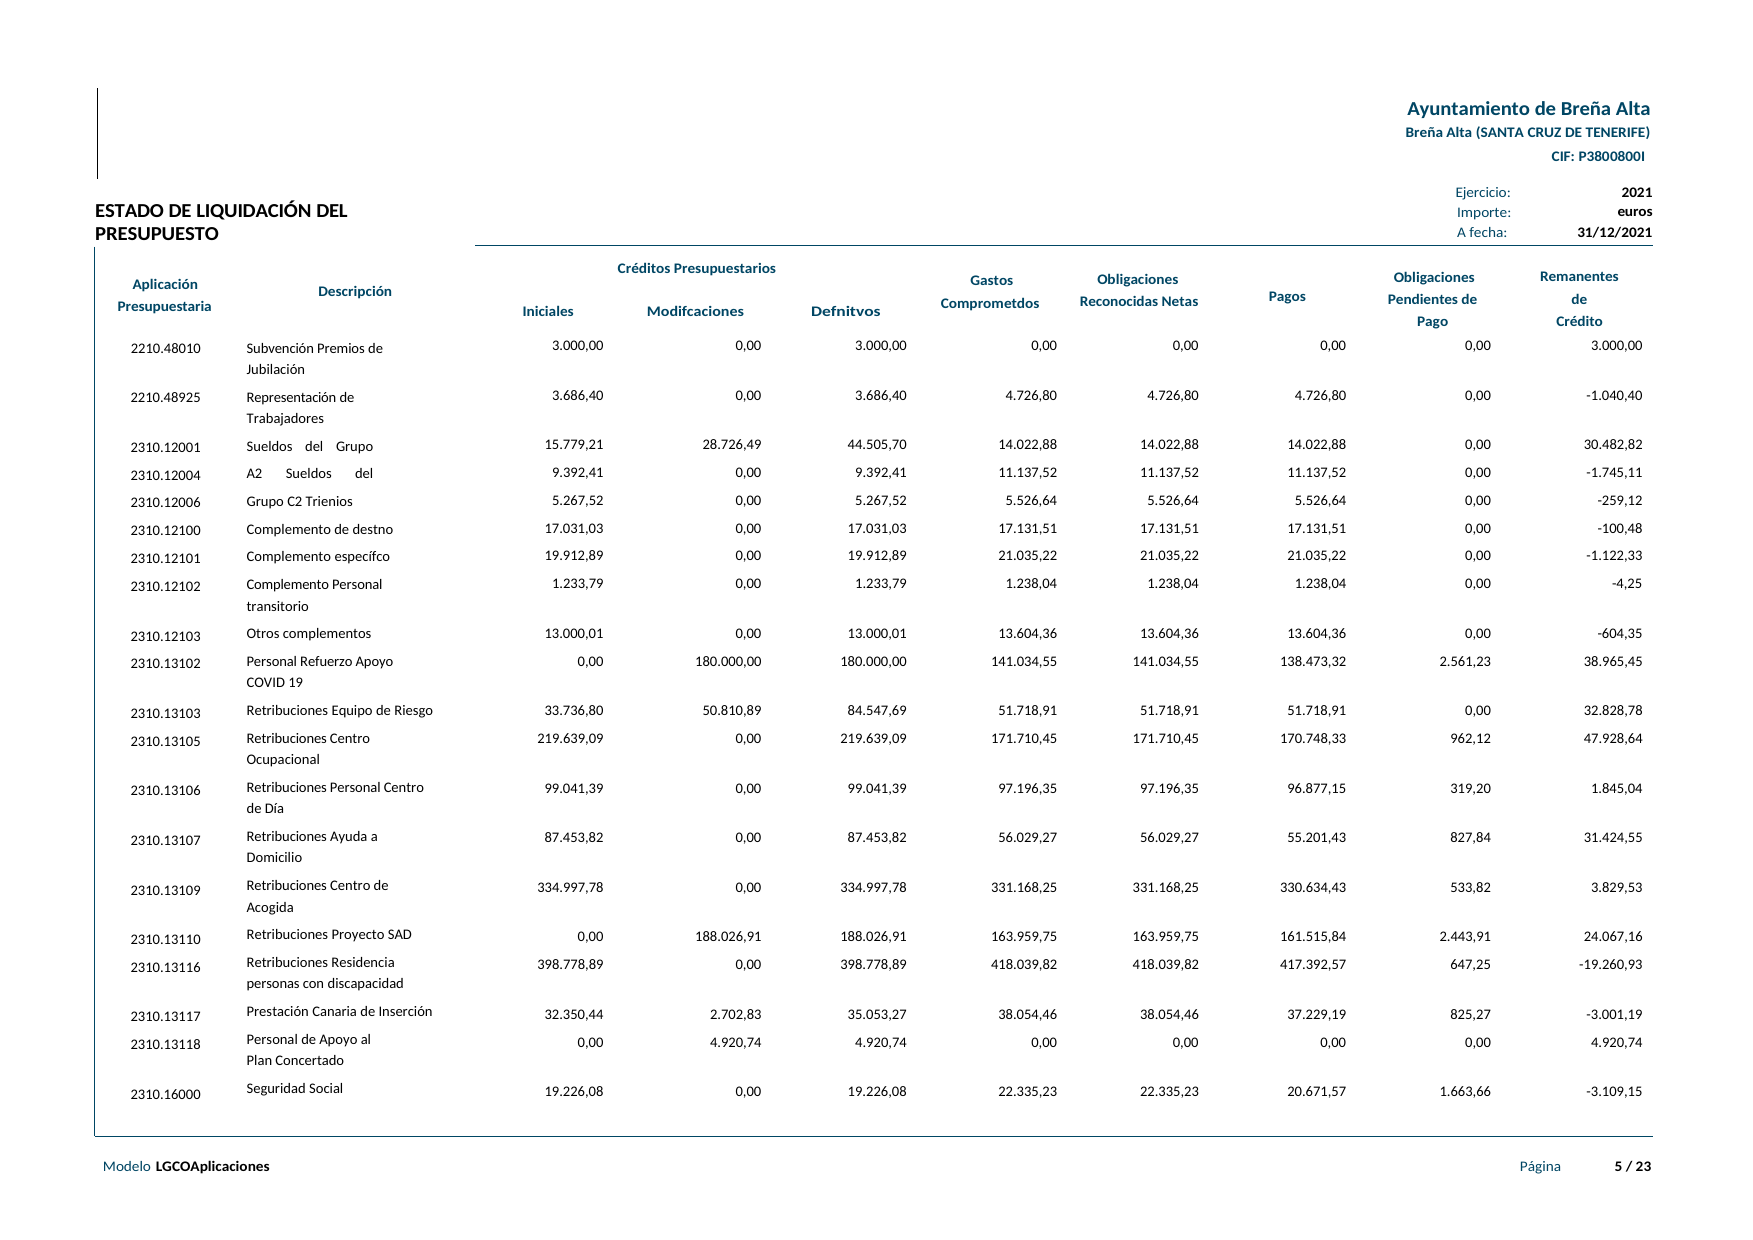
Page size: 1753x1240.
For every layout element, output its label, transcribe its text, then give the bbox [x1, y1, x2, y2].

text 0,00 [474, 652, 603, 670]
text 4.726,80 [1065, 386, 1199, 403]
text 13.604,36 [1214, 624, 1346, 642]
text 19.912,89 [768, 547, 906, 564]
text 84.547,69 [768, 701, 906, 719]
text Aplicación Presupuestaria [117, 275, 214, 315]
text Gastos Comprometdos [941, 271, 1065, 312]
text 2310.13102 [130, 654, 236, 672]
text Página [1519, 1158, 1563, 1175]
text 0,00 [474, 1033, 603, 1051]
text 1.238,04 [1214, 574, 1346, 592]
text 2310.13117 [130, 1008, 236, 1026]
text 398.778,89 [768, 955, 907, 973]
text 0,00 [621, 336, 761, 354]
text 331.168,25 [918, 878, 1057, 896]
text 647,25 [1361, 955, 1491, 973]
text 2310.13116 [130, 958, 236, 976]
text 219.639,09 [474, 729, 603, 747]
text Ejercicio: Importe: A fecha: [1455, 183, 1512, 241]
text 0,00 [1214, 336, 1346, 354]
text 0,00 [1065, 336, 1198, 354]
text 17.131,51 [918, 519, 1057, 537]
text 0,00 [1214, 1033, 1346, 1051]
text 141.034,55 [1065, 652, 1199, 670]
text 2310.16000 [130, 1085, 236, 1103]
text 0,00 [1361, 1033, 1491, 1051]
text 20.671,57 [1214, 1082, 1346, 1100]
text 2310.13105 [130, 732, 236, 750]
text 9.392,41 [768, 463, 906, 481]
text 138.473,32 [1214, 652, 1346, 670]
text 3.829,53 [1507, 878, 1642, 896]
text 0,00 [621, 729, 761, 747]
text 5.526,64 [1214, 491, 1346, 509]
text 163.959,75 [1065, 928, 1199, 945]
text 180.000,00 [621, 652, 761, 670]
text 2310.13107 [130, 831, 236, 849]
text Complemento de destno Complemento específco [246, 520, 395, 565]
text 2310.12103 [130, 627, 236, 644]
text 2310.12004 [130, 466, 236, 484]
text 30.482,82 [1507, 435, 1642, 453]
text 33.736,80 [474, 701, 603, 719]
text 319,20 [1361, 779, 1491, 797]
text 0,00 [1361, 519, 1491, 537]
text 417.392,57 [1214, 955, 1346, 973]
text Retribuciones Proyecto SAD [246, 925, 474, 943]
text 0,00 [621, 463, 761, 481]
text 2310.12006 [130, 494, 236, 511]
text Otros complementos [246, 624, 474, 642]
text 0,00 [621, 624, 761, 642]
text 14.022,88 [918, 435, 1057, 453]
text 5.267,52 [768, 491, 906, 509]
text 0,00 [1361, 463, 1491, 481]
text 1.233,79 [474, 574, 603, 592]
text 19.912,89 [474, 547, 603, 564]
text 21.035,22 [918, 547, 1057, 564]
text 87.453,82 [768, 828, 906, 846]
text 96.877,15 [1214, 779, 1346, 797]
text Breña Alta (SANTA CRUZ DE TENERIFE) [98, 123, 1650, 141]
text -4,25 [1507, 574, 1642, 592]
text 19.226,08 [768, 1082, 906, 1100]
text 38.054,46 [1065, 1005, 1199, 1023]
text 1.233,79 [768, 574, 906, 592]
text 0,00 [918, 336, 1057, 354]
text -3.001,19 [1507, 1005, 1642, 1023]
text 398.778,89 [474, 955, 603, 973]
text 418.039,82 [918, 955, 1057, 973]
text 2310.12100 [130, 522, 236, 539]
text 17.131,51 [1214, 519, 1346, 537]
text 14.022,88 [1065, 435, 1199, 453]
text 188.026,91 [621, 928, 761, 945]
text Subvención Premios de Jubilación [246, 339, 385, 378]
text Obligaciones Reconocidas Netas [1079, 270, 1200, 310]
text 28.726,49 [621, 435, 761, 453]
text 5 / 23 [1614, 1157, 1653, 1175]
text 2.702,83 [621, 1005, 761, 1023]
text 0,00 [918, 1033, 1057, 1051]
text 1.238,04 [1065, 574, 1199, 592]
text 2310.12102 [130, 577, 236, 595]
text 330.634,43 [1214, 878, 1346, 896]
text 99.041,39 [474, 779, 603, 797]
text 2310.13103 [130, 704, 236, 722]
text 14.022,88 [1214, 435, 1346, 453]
text 825,27 [1361, 1005, 1491, 1023]
text -1.745,11 [1507, 463, 1642, 481]
text Remanentes de [1539, 267, 1619, 308]
text 4.920,74 [1507, 1033, 1642, 1051]
text 4.920,74 [768, 1033, 906, 1051]
text 44.505,70 [768, 435, 906, 453]
text -19.260,93 [1507, 955, 1642, 973]
text 0,00 [621, 779, 761, 797]
text 0,00 [621, 955, 761, 973]
text 2310.13106 [130, 782, 236, 799]
text 5.267,52 [474, 491, 603, 509]
text 21.035,22 [1065, 547, 1199, 564]
text 2310.12001 [130, 438, 236, 456]
text Retribuciones Residencia personas con discapacidad [246, 953, 404, 992]
text 47.928,64 [1507, 729, 1642, 747]
text 35.053,27 [768, 1005, 906, 1023]
text 32.828,78 [1507, 701, 1642, 719]
text Personal Refuerzo Apoyo COVID 19 [246, 652, 395, 692]
text 1.663,66 [1361, 1082, 1491, 1100]
text Retribuciones Personal Centro de Día [246, 778, 426, 817]
text 87.453,82 [474, 828, 603, 846]
text -259,12 [1507, 491, 1642, 509]
text 141.034,55 [918, 652, 1057, 670]
text 22.335,23 [918, 1082, 1057, 1100]
text 2310.12101 [130, 549, 236, 567]
text 2310.13110 [130, 930, 236, 948]
text 55.201,43 [1214, 828, 1346, 846]
text 17.131,51 [1065, 519, 1199, 537]
text 2021 [1621, 183, 1655, 201]
text 3.000,00 [1507, 336, 1642, 354]
text 19.226,08 [474, 1082, 603, 1100]
text 0,00 [621, 491, 761, 509]
text Ayuntamiento de Breña Alta [98, 96, 1650, 121]
text 533,82 [1361, 878, 1491, 896]
text Seguridad Social [246, 1079, 474, 1097]
text Modifcaciones [647, 303, 768, 320]
text 0,00 [1361, 386, 1491, 403]
text Créditos Presupuestarios [617, 259, 918, 277]
text 97.196,35 [918, 779, 1057, 797]
text 1.845,04 [1507, 779, 1642, 797]
text 2210.48925 [130, 388, 236, 406]
text 21.035,22 [1214, 547, 1346, 564]
text 97.196,35 [1065, 779, 1199, 797]
text 3.000,00 [768, 336, 906, 354]
text 3.686,40 [474, 386, 603, 403]
text Complemento Personal transitorio [246, 575, 384, 614]
text 962,12 [1361, 729, 1491, 747]
text 827,84 [1361, 828, 1491, 846]
text 0,00 [621, 878, 761, 896]
text 5.526,64 [1065, 491, 1199, 509]
text Sueldos del Grupo A2 Sueldos del Grupo C2 Trienios [246, 437, 373, 510]
text 0,00 [1361, 435, 1491, 453]
text Prestación Canaria de Inserción [246, 1002, 474, 1020]
text Iniciales [522, 303, 621, 320]
text 11.137,52 [918, 463, 1057, 481]
text 0,00 [1361, 547, 1491, 564]
text 0,00 [621, 547, 761, 564]
text 0,00 [621, 574, 761, 592]
text Crédito [1539, 313, 1619, 330]
text 0,00 [1361, 491, 1491, 509]
text Retribuciones Centro de Acogida [246, 876, 391, 916]
text 3.000,00 [474, 336, 603, 354]
text 0,00 [621, 386, 761, 403]
text 0,00 [621, 828, 761, 846]
text -3.109,15 [1507, 1082, 1642, 1100]
text 4.920,74 [621, 1033, 761, 1051]
text 2.443,91 [1361, 928, 1491, 945]
text 163.959,75 [918, 928, 1057, 945]
text -604,35 [1507, 624, 1642, 642]
text 4.726,80 [918, 386, 1057, 403]
text -1.040,40 [1507, 386, 1642, 403]
text Descripción [316, 282, 394, 300]
text 4.726,80 [1214, 386, 1346, 403]
text 2310.13109 [130, 881, 236, 898]
text euros 31/12/2021 [1577, 203, 1654, 241]
text 1.238,04 [918, 574, 1057, 592]
text 9.392,41 [474, 463, 603, 481]
text 38.054,46 [918, 1005, 1057, 1023]
text 37.229,19 [1214, 1005, 1346, 1023]
text 32.350,44 [474, 1005, 603, 1023]
text 334.997,78 [768, 878, 907, 896]
text 56.029,27 [918, 828, 1057, 846]
text 180.000,00 [768, 652, 907, 670]
text -100,48 [1507, 519, 1642, 537]
text 170.748,33 [1214, 729, 1346, 747]
text Retribuciones Ayuda a Domicilio [246, 827, 379, 867]
text Retribuciones Equipo de Riesgo [246, 701, 474, 719]
text 171.710,45 [918, 729, 1057, 747]
text 22.335,23 [1065, 1082, 1199, 1100]
text 15.779,21 [474, 435, 603, 453]
text 2.561,23 [1361, 652, 1491, 670]
text Modelo LGCOAplicaciones [103, 1158, 282, 1175]
text 0,00 [1361, 336, 1491, 354]
text 0,00 [621, 519, 761, 537]
text Defnitvos [811, 303, 918, 320]
text 50.810,89 [621, 701, 761, 719]
text 418.039,82 [1065, 955, 1199, 973]
text 38.965,45 [1507, 652, 1642, 670]
text ESTADO DE LIQUIDACIÓN DEL PRESUPUESTO [95, 199, 475, 245]
text Representación de Trabajadores [246, 388, 356, 427]
text 171.710,45 [1065, 729, 1199, 747]
text 0,00 [1361, 701, 1491, 719]
text 5.526,64 [918, 491, 1057, 509]
text 3.686,40 [768, 386, 906, 403]
text 99.041,39 [768, 779, 906, 797]
text 188.026,91 [768, 928, 907, 945]
text Retribuciones Centro Ocupacional [246, 729, 372, 768]
text 0,00 [1361, 574, 1491, 592]
text 24.067,16 [1507, 928, 1642, 945]
text 11.137,52 [1214, 463, 1346, 481]
text 51.718,91 [1214, 701, 1346, 719]
text 56.029,27 [1065, 828, 1199, 846]
text Personal de Apoyo al Plan Concertado [246, 1030, 399, 1069]
text CIF: P3800800I [98, 147, 1645, 165]
text 13.000,01 [474, 624, 603, 642]
text 2310.13118 [130, 1036, 236, 1053]
text -1.122,33 [1507, 547, 1642, 564]
text 13.604,36 [918, 624, 1057, 642]
text 331.168,25 [1065, 878, 1199, 896]
text 161.515,84 [1214, 928, 1346, 945]
text 17.031,03 [474, 519, 603, 537]
text 2210.48010 [131, 339, 236, 357]
text 51.718,91 [1065, 701, 1199, 719]
text 11.137,52 [1065, 463, 1199, 481]
text 0,00 [1361, 624, 1491, 642]
text 334.997,78 [474, 878, 603, 896]
text 0,00 [1065, 1033, 1198, 1051]
text 31.424,55 [1507, 828, 1642, 846]
text 51.718,91 [918, 701, 1057, 719]
text 0,00 [621, 1082, 761, 1100]
text Pagos [1266, 287, 1308, 305]
text 0,00 [474, 928, 603, 945]
text 17.031,03 [768, 519, 906, 537]
text 13.000,01 [768, 624, 906, 642]
text Obligaciones Pendientes de Pago [1387, 264, 1477, 330]
text 219.639,09 [768, 729, 907, 747]
text 13.604,36 [1065, 624, 1199, 642]
